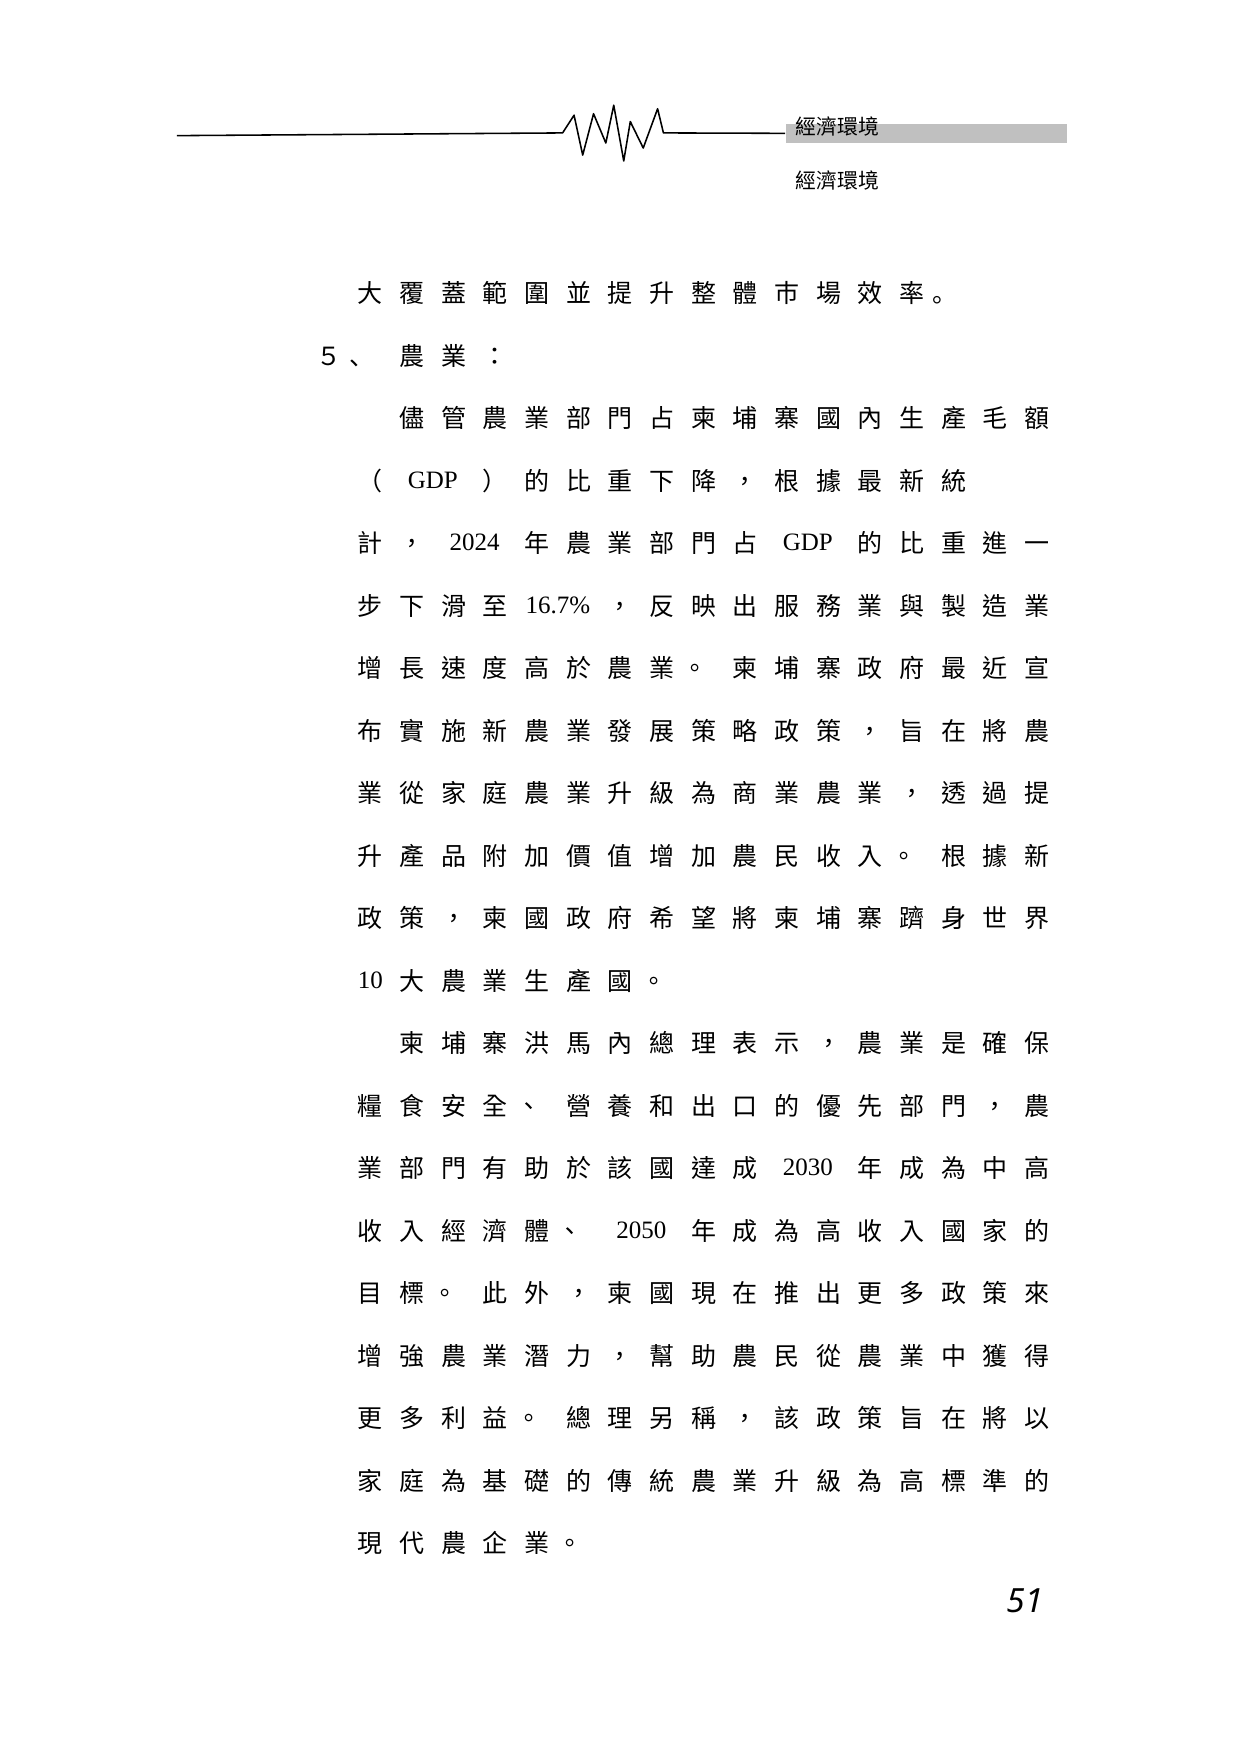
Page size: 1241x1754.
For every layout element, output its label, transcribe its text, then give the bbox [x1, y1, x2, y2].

text 大覆蓋範圍並提升整體市場效率。 [330, 250, 1058, 313]
text 儘管農業部門占柬埔寨國內生產毛額（GDP）的比重下降，根據最新統計，2024年農業部門占GDP的比重進一步下滑至16.7%，反映出服務業與製造業增長速度高於農業。柬埔寨政府最近宣布實施新農業發展策略政策，旨在將農業從家庭農業升級為商業農業，透過提升產品附加價值增加農民收入。根據新政策，柬國政府希望將柬埔寨躋身世界10大農業生產國。 [330, 375, 1058, 1000]
text ５、農業： [281, 313, 1058, 375]
text 柬埔寨洪馬內總理表示，農業是確保糧食安全、營養和出口的優先部門，農業部門有助於該國達成2030年成為中高收入經濟體、2050年成為高收入國家的目標。此外，柬國現在推出更多政策來增強農業潛力，幫助農民從農業中獲得更多利益。總理另稱，該政策旨在將以家庭為基礎的傳統農業升級為高標準的現代農企業。 [330, 1000, 1058, 1563]
